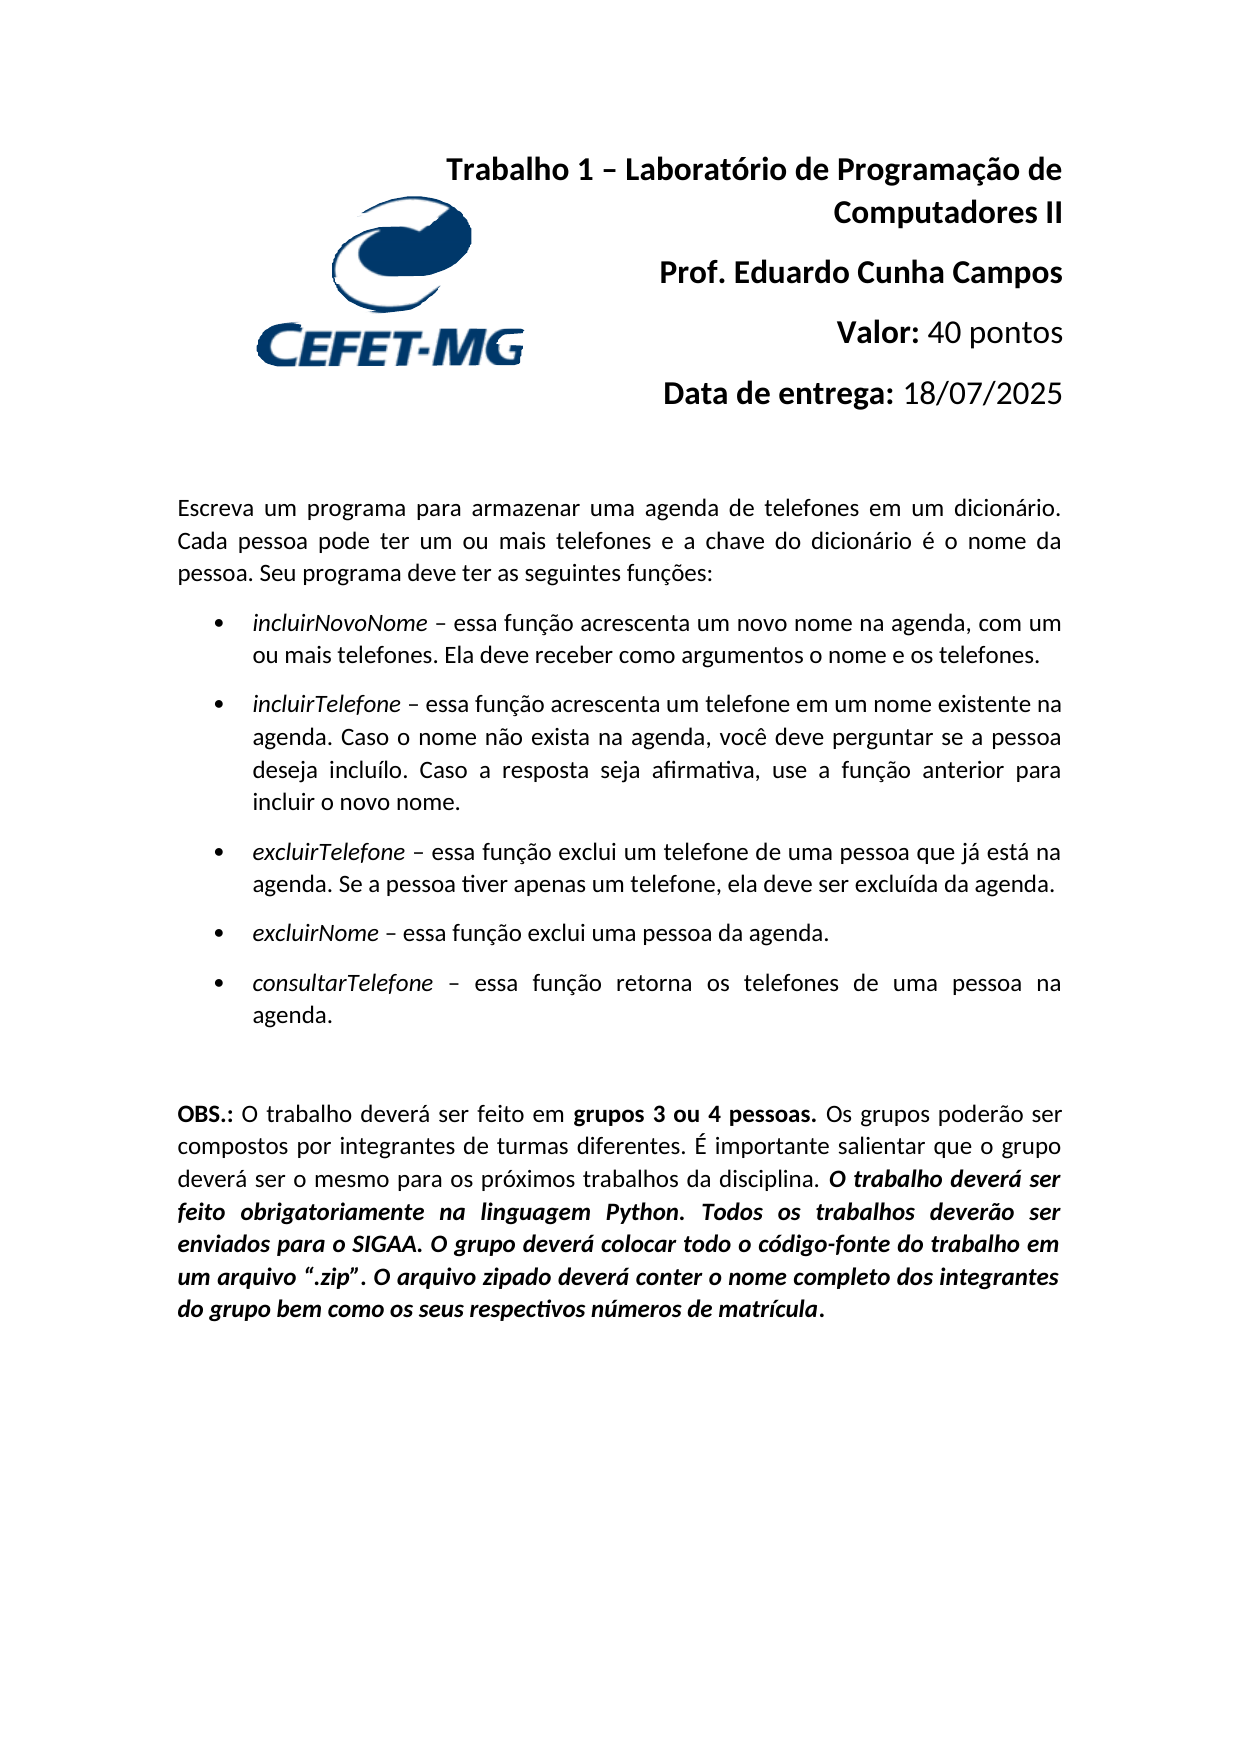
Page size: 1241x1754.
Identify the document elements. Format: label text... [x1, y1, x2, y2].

list consultarTelefone – essa função retorna os telefones de uma pessoa na agenda. [215, 967, 1063, 1030]
text Prof. Eduardo Cunha Campos [335, 251, 1063, 292]
list excluirTelefone – essa função exclui um telefone de uma pessoa que já está na agenda. Se a pessoa tiver apenas um telefone, ela deve ser excluída da agenda. [215, 836, 1063, 899]
text OBS.: O trabalho deverá ser feito em grupos 3 ou 4 pessoas. Os grupos poderão ser compostos por integrantes de turmas diferentes. É importante salientar que o grupo deverá ser o mesmo para os próximos trabalhos da disciplina. O trabalho deverá ser feito obrigatoriamente na linguagem Python. Todos os trabalhos deverão ser enviados para o SIGAA. O grupo deverá colocar todo o código-fonte do trabalho em um arquivo “.zip”. O arquivo zipado deverá conter o nome completo dos integrantes do grupo bem como os seus respectivos números de matrícula. [177, 1098, 1063, 1324]
text Escreva um programa para armazenar uma agenda de telefones em um dicionário. Cada pessoa pode ter um ou mais telefones e a chave do dicionário é o nome da pessoa. Seu programa deve ter as seguintes funções: [177, 492, 1063, 588]
list incluirNovoNome – essa função acrescenta um novo nome na agenda, com um ou mais telefones. Ela deve receber como argumentos o nome e os telefones. [215, 607, 1063, 670]
list excluirNome – essa função exclui uma pessoa da agenda. [215, 917, 1063, 948]
list incluirTelefone – essa função acrescenta um telefone em um nome existente na agenda. Caso o nome não exista na agenda, você deve perguntar se a pessoa deseja incluí­lo. Caso a resposta seja afirmativa, use a função anterior para incluir o novo nome. [215, 688, 1063, 817]
text Trabalho 1 – Laboratório de Programação de Computadores II [177, 148, 1063, 232]
text [325, 251, 338, 292]
text Valor: 40 pontos [325, 312, 1063, 352]
text Data de entrega: 18/07/2025 [177, 372, 1063, 412]
